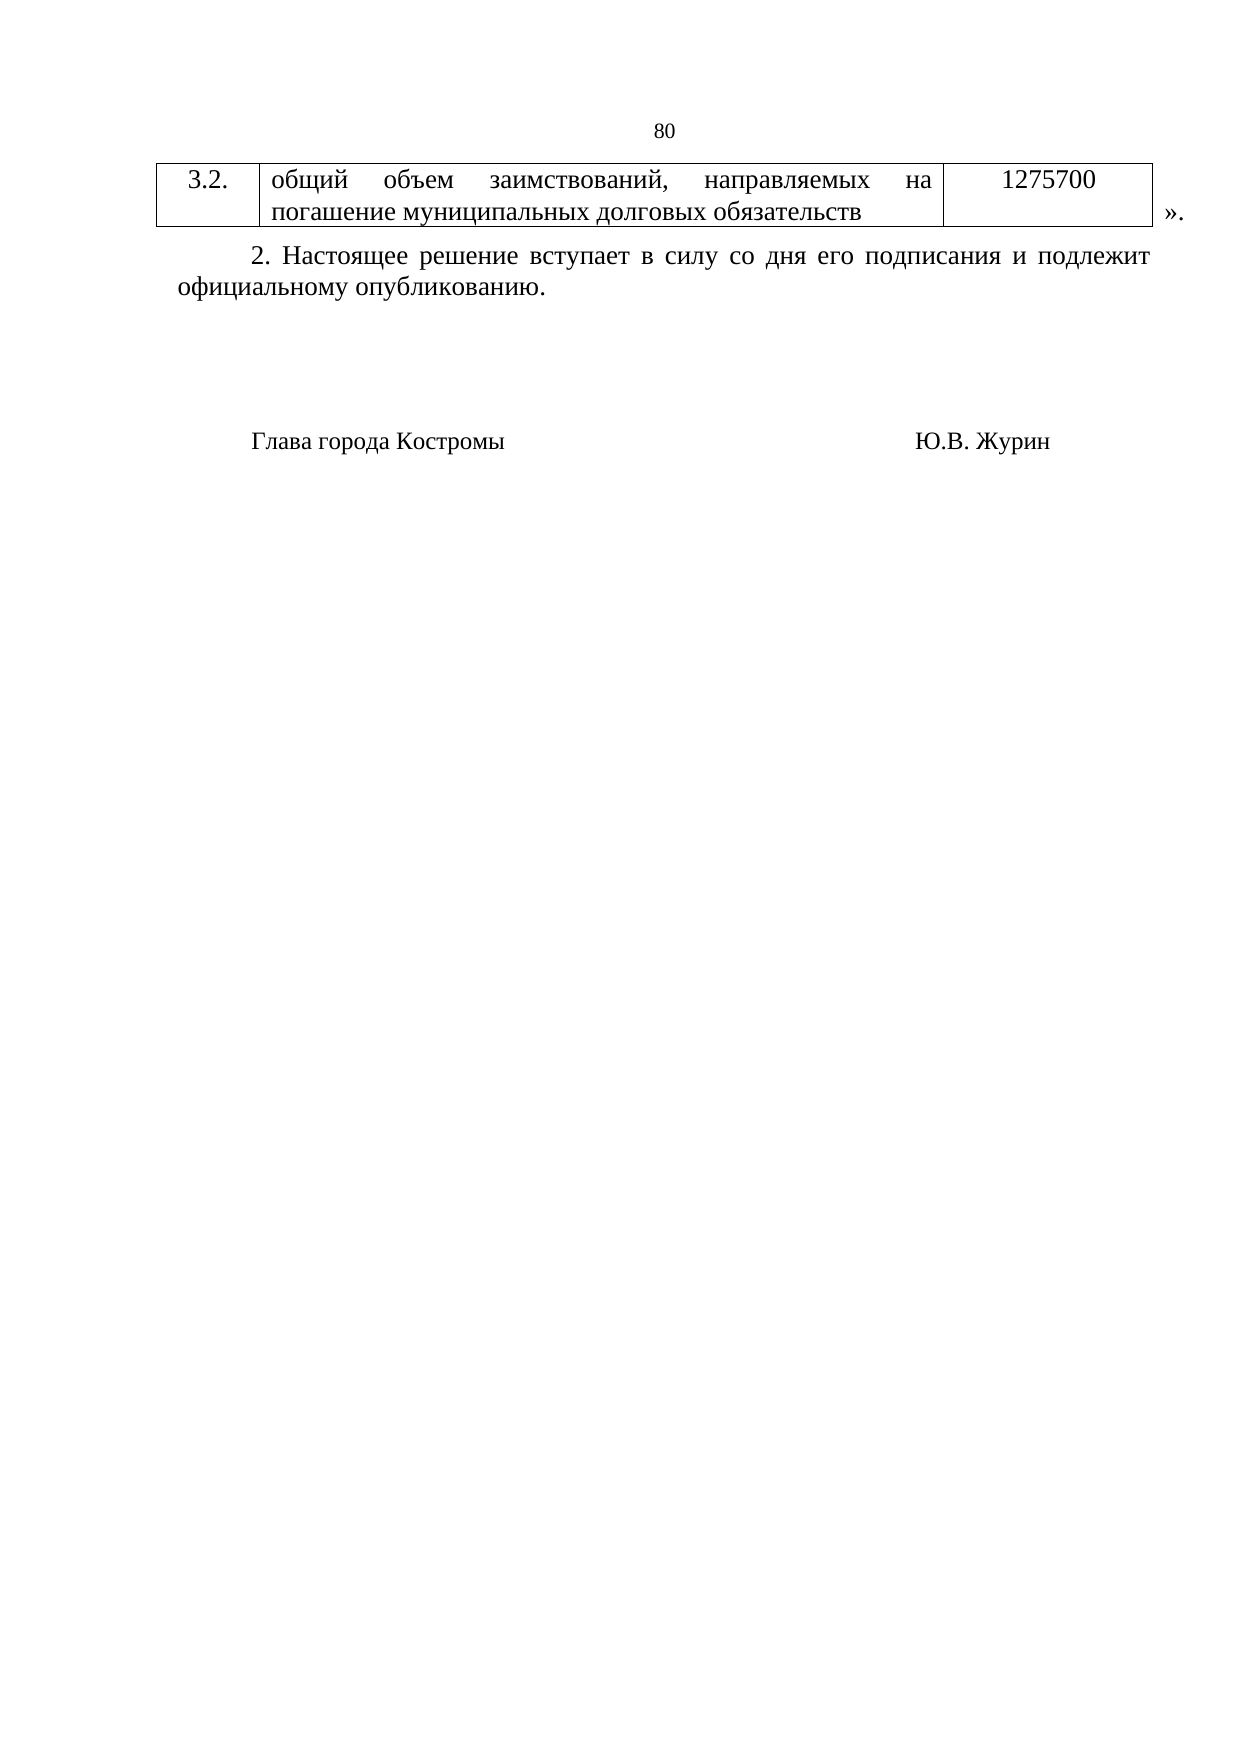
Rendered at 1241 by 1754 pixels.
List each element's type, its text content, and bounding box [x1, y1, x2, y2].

table_cell общий объем заимствований, направляемых на погашение муниципальных долговых обязательств [260, 164, 943, 226]
text Глава города Костромы Ю.В. Журин [177, 426, 1152, 455]
table_cell ». [1153, 163, 1197, 226]
table_cell 3.2. [157, 164, 259, 226]
text 2. Настоящее решение вступает в силу со дня его подписания и подлежит официальному опубликованию. [177, 239, 1152, 302]
table_cell 1275700 [944, 164, 1152, 226]
